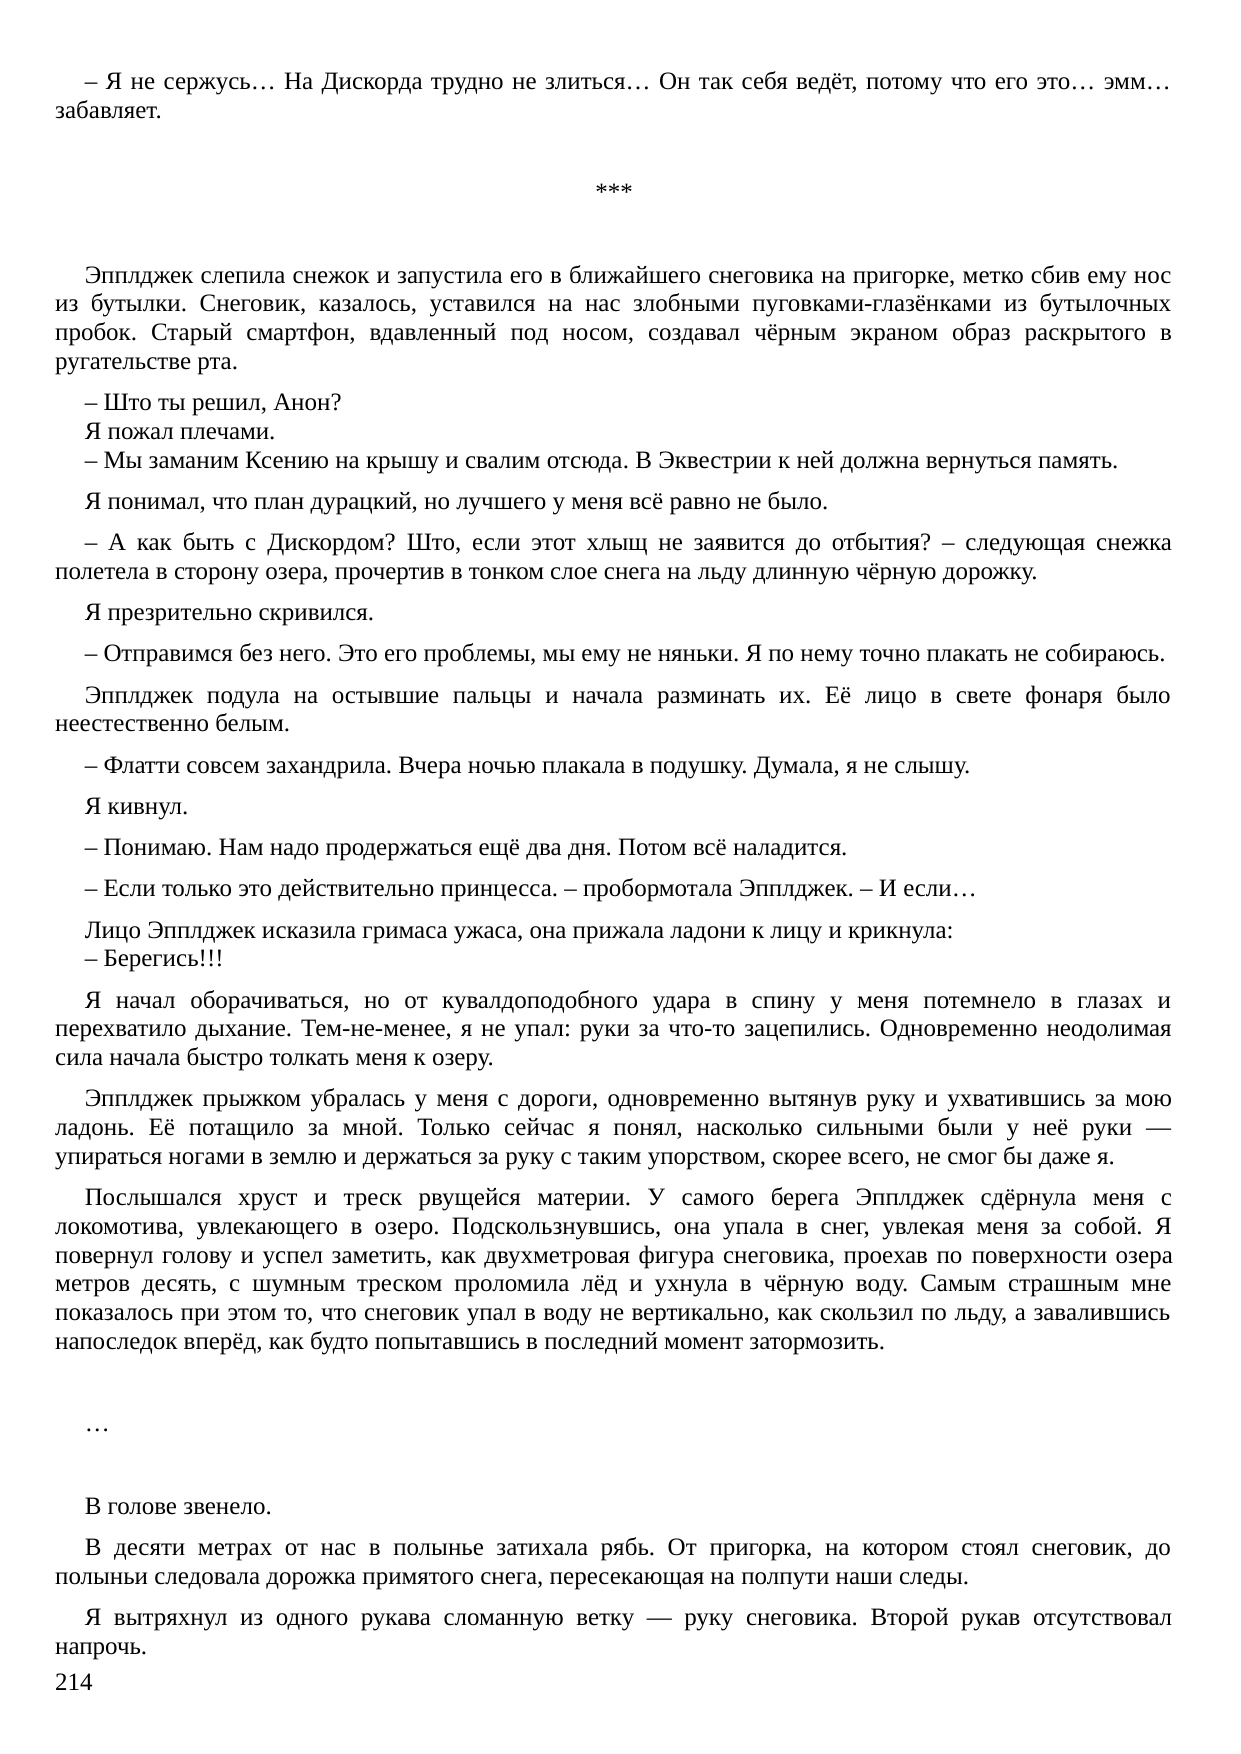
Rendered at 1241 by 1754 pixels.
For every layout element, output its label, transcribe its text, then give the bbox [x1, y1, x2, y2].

text … [55, 1408, 1173, 1437]
text Послышался хруст и треск рвущейся материи. У самого берега Эпплджек сдёрнула меня с локомотива, увлекающего в озеро. Подскользнувшись, она упала в снег, увлекая меня за собой. Я повернул голову и успел заметить, как двухметровая фигура снеговика, проехав по поверхности озера метров десять, с шумным треском проломила лёд и ухнула в чёрную воду. Самым страшным мне показалось при этом то, что снеговик упал в воду не вертикально, как скользил по льду, а завалившись напоследок вперёд, как будто попытавшись в последний момент затормозить. [55, 1182, 1173, 1355]
text – Понимаю. Нам надо продержаться ещё два дня. Потом всё наладится. [55, 832, 1173, 861]
text Я пожал плечами. [55, 416, 1173, 445]
text – Если только это действительно принцесса. – пробормотала Эпплджек. – И если… [55, 873, 1173, 902]
text *** [55, 177, 1173, 206]
text – Флатти совсем захандрила. Вчера ночью плакала в подушку. Думала, я не слышу. [55, 750, 1173, 778]
text Я начал оборачиваться, но от кувалдоподобного удара в спину у меня потемнело в глазах и перехватило дыхание. Тем-не-менее, я не упал: руки за что-то зацепились. Одновременно неодолимая сила начала быстро толкать меня к озеру. [55, 985, 1173, 1071]
text – Я не сержусь… На Дискорда трудно не злиться… Он так себя ведёт, потому что его это… эмм… забавляет. [55, 66, 1173, 123]
text Эпплджек подула на остывшие пальцы и начала разминать их. Её лицо в свете фонаря было неестественно белым. [55, 680, 1173, 737]
text Я презрительно скривился. [55, 597, 1173, 626]
text Я кивнул. [55, 791, 1173, 820]
text Я понимал, что план дурацкий, но лучшего у меня всё равно не было. [55, 486, 1173, 515]
text В десяти метрах от нас в полынье затихала рябь. От пригорка, на котором стоял снеговик, до полыньи следовала дорожка примятого снега, пересекающая на полпути наши следы. [55, 1532, 1173, 1590]
text – А как быть с Дискордом? Што, если этот хлыщ не заявится до отбытия? – следующая снежка полетела в сторону озера, прочертив в тонком слое снега на льду длинную чёрную дорожку. [55, 527, 1173, 585]
text – Отправимся без него. Это его проблемы, мы ему не няньки. Я по нему точно плакать не собираюсь. [55, 638, 1173, 667]
text Эпплджек прыжком убралась у меня с дороги, одновременно вытянув руку и ухватившись за мою ладонь. Её потащило за мной. Только сейчас я понял, насколько сильными были у неё руки — упираться ногами в землю и держаться за руку с таким упорством, скорее всего, не смог бы даже я. [55, 1083, 1173, 1170]
text – Берегись!!! [55, 943, 1173, 972]
text В голове звенело. [55, 1491, 1173, 1520]
text Эпплджек слепила снежок и запустила его в ближайшего снеговика на пригорке, метко сбив ему нос из бутылки. Снеговик, казалось, уставился на нас злобными пуговками-глазёнками из бутылочных пробок. Старый смартфон, вдавленный под носом, создавал чёрным экраном образ раскрытого в ругательстве рта. [55, 260, 1173, 375]
text – Мы заманим Ксению на крышу и свалим отсюда. В Эквестрии к ней должна вернуться память. [55, 445, 1173, 473]
text Лицо Эпплджек исказила гримаса ужаса, она прижала ладони к лицу и крикнула: [55, 915, 1173, 943]
text Я вытряхнул из одного рукава сломанную ветку — руку снеговика. Второй рукав отсутствовал напрочь. [55, 1602, 1173, 1660]
text – Што ты решил, Анон? [55, 387, 1173, 416]
